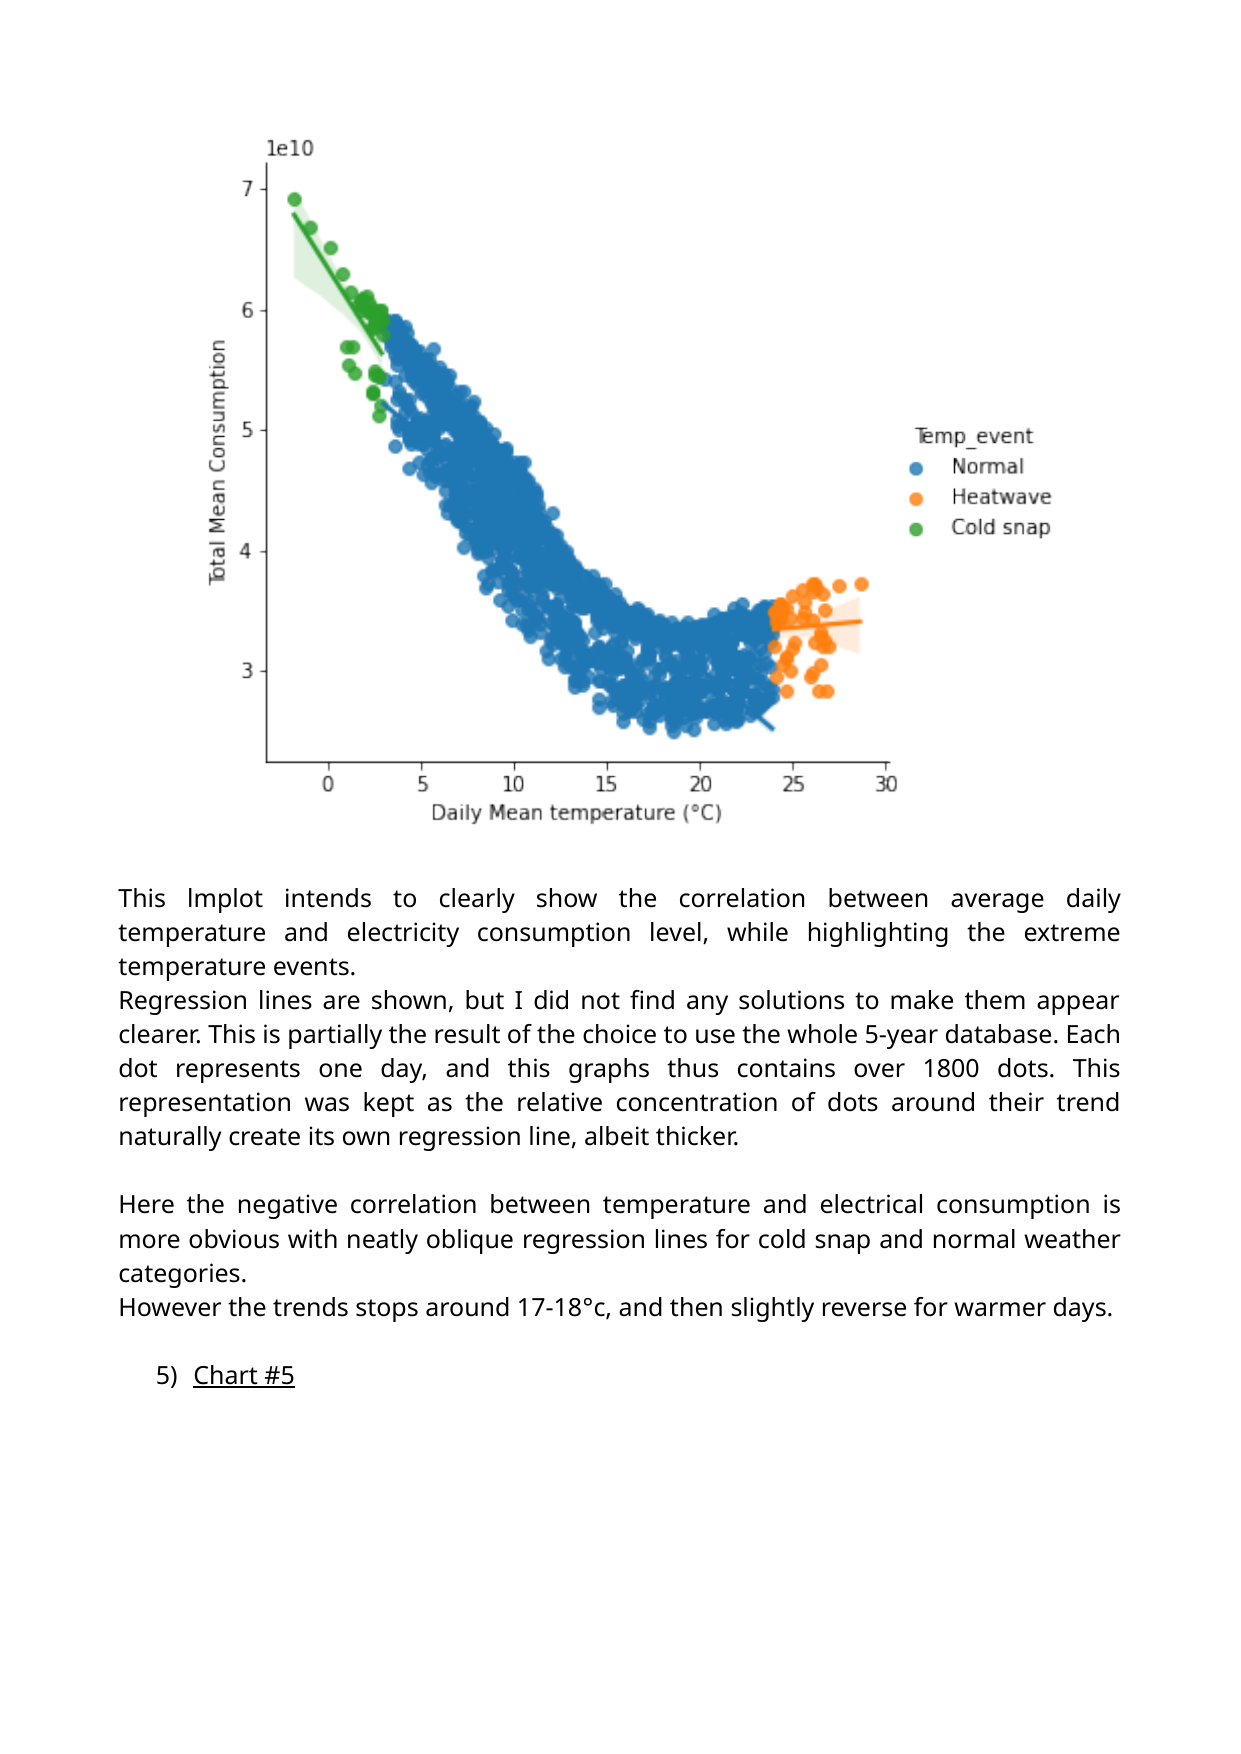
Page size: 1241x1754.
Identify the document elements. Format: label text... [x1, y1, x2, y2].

list Chart #5 [156, 1357, 1122, 1392]
picture [171, 118, 1069, 847]
text Regression lines are shown, but I did not find any solutions to make them appear clearer. This is partially the result of the choice to use the whole 5-year database. Each dot represents one day, and this graphs thus contains over 1800 dots. This representation was kept as the relative concentration of dots around their trend naturally create its own regression line, albeit thicker. [118, 983, 1122, 1153]
text This lmplot intends to clearly show the correlation between average daily temperature and electricity consumption level, while highlighting the extreme temperature events. [118, 881, 1122, 983]
text Here the negative correlation between temperature and electrical consumption is more obvious with neatly oblique regression lines for cold snap and normal weather categories. [118, 1187, 1122, 1289]
text However the trends stops around 17-18°c, and then slightly reverse for warmer days. [118, 1289, 1122, 1323]
